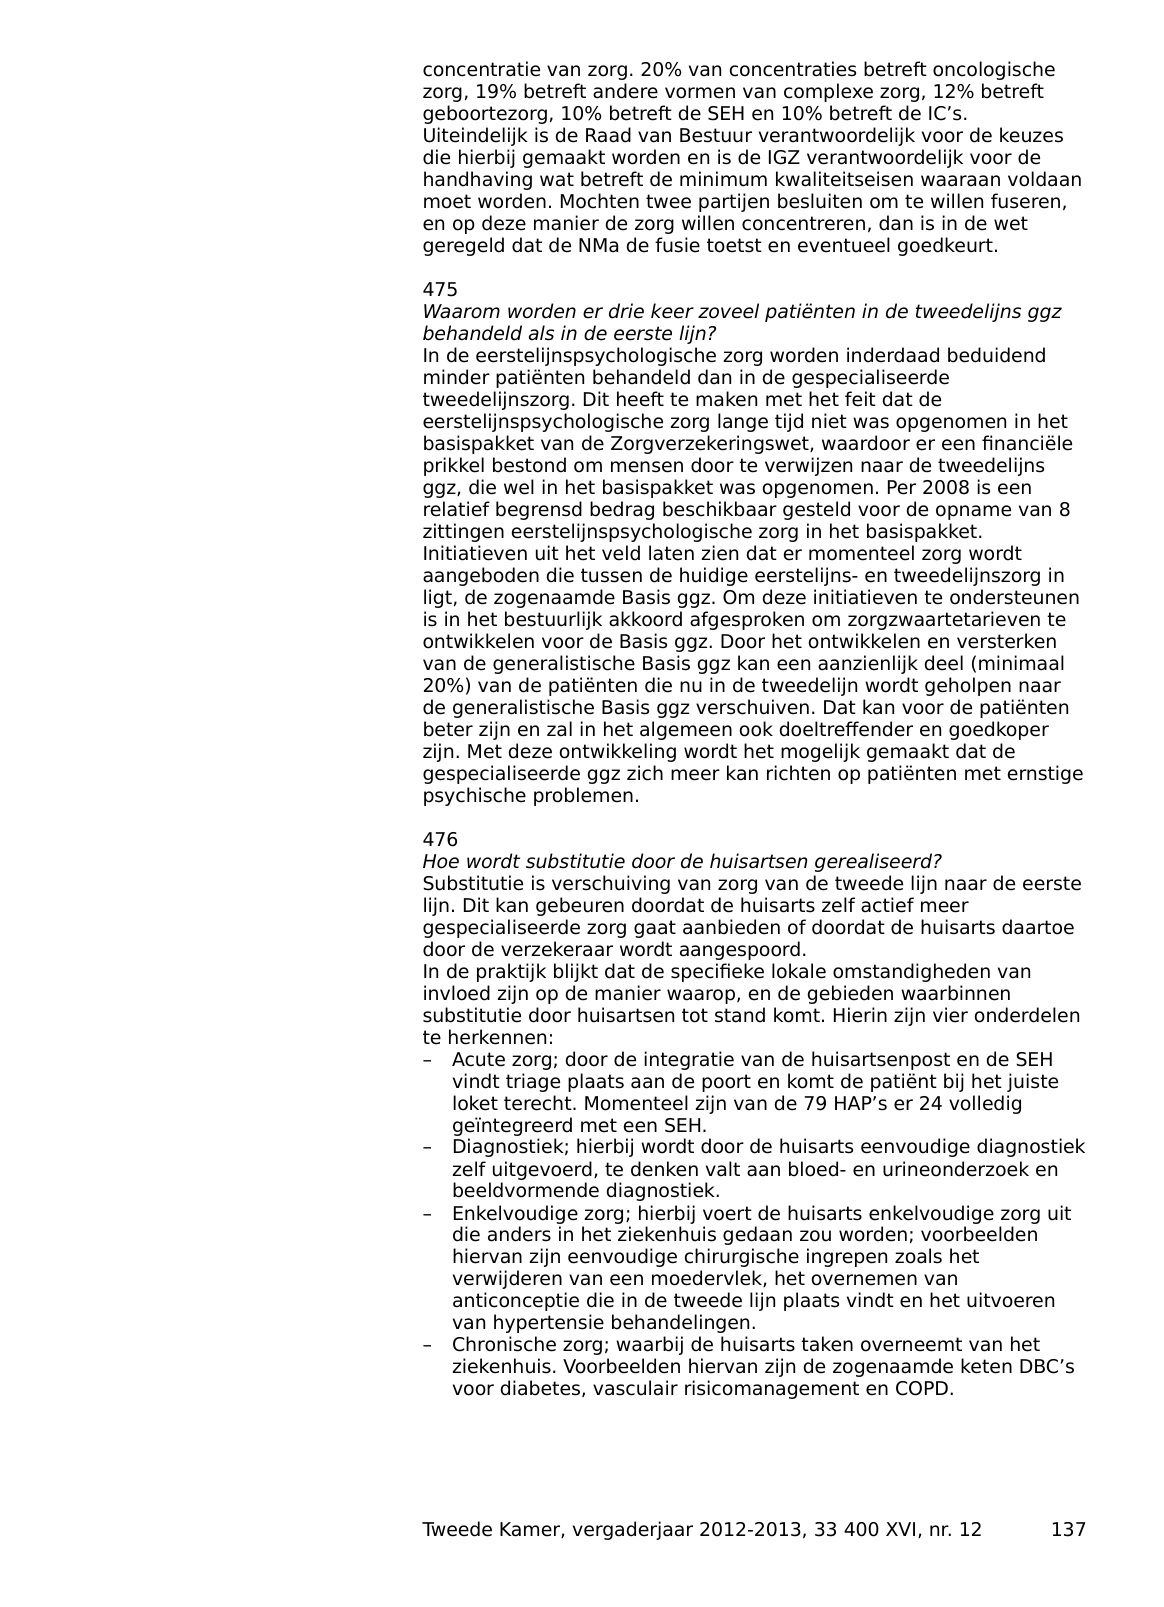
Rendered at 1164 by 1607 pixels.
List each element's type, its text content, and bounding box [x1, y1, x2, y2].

text In de praktijk blijkt dat de specifieke lokale omstandigheden van invloed zijn op de manier waarop, en de gebieden waarbinnen substitutie door huisartsen tot stand komt. Hierin zijn vier onderdelen te herkennen: [422, 961, 1087, 1048]
text Hoe wordt substitutie door de huisartsen gerealiseerd? [422, 851, 1087, 873]
text – Acute zorg; door de integratie van de huisartsenpost en de SEH vindt triage plaats aan de poort en komt de patiënt bij het juiste loket terecht. Momenteel zijn van de 79 HAP’s er 24 volledig geïntegreerd met een SEH. [422, 1048, 1087, 1136]
text concentratie van zorg. 20% van concentraties betreft oncologische zorg, 19% betreft andere vormen van complexe zorg, 12% betreft geboortezorg, 10% betreft de SEH en 10% betreft de IC’s. [422, 59, 1087, 125]
text – Enkelvoudige zorg; hierbij voert de huisarts enkelvoudige zorg uit die anders in het ziekenhuis gedaan zou worden; voorbeelden hiervan zijn eenvoudige chirurgische ingrepen zoals het verwijderen van een moedervlek, het overnemen van anticonceptie die in de tweede lijn plaats vindt en het uitvoeren van hypertensie behandelingen. [422, 1202, 1087, 1334]
text Substitutie is verschuiving van zorg van de tweede lijn naar de eerste lijn. Dit kan gebeuren doordat de huisarts zelf actief meer gespecialiseerde zorg gaat aanbieden of doordat de huisarts daartoe door de verzekeraar wordt aangespoord. [422, 873, 1087, 961]
text In de eerstelijnspsychologische zorg worden inderdaad beduidend minder patiënten behandeld dan in de gespecialiseerde tweedelijnszorg. Dit heeft te maken met het feit dat de eerstelijnspsychologische zorg lange tijd niet was opgenomen in het basispakket van de Zorgverzekeringswet, waardoor er een financiële prikkel bestond om mensen door te verwijzen naar de tweedelijns ggz, die wel in het basispakket was opgenomen. Per 2008 is een relatief begrensd bedrag beschikbaar gesteld voor de opname van 8 zittingen eerstelijnspsychologische zorg in het basispakket. Initiatieven uit het veld laten zien dat er momenteel zorg wordt aangeboden die tussen de huidige eerstelijns- en tweedelijnszorg in ligt, de zogenaamde Basis ggz. Om deze initiatieven te ondersteunen is in het bestuurlijk akkoord afgesproken om zorgzwaartetarieven te ontwikkelen voor de Basis ggz. Door het ontwikkelen en versterken van de generalistische Basis ggz kan een aanzienlijk deel (minimaal 20%) van de patiënten die nu in de tweedelijn wordt geholpen naar de generalistische Basis ggz verschuiven. Dat kan voor de patiënten beter zijn en zal in het algemeen ook doeltreffender en goedkoper zijn. Met deze ontwikkeling wordt het mogelijk gemaakt dat de gespecialiseerde ggz zich meer kan richten op patiënten met ernstige psychische problemen. [422, 345, 1087, 807]
text – Diagnostiek; hierbij wordt door de huisarts eenvoudige diagnostiek zelf uitgevoerd, te denken valt aan bloed- en urineonderzoek en beeldvormende diagnostiek. [422, 1136, 1087, 1202]
text 475 [422, 279, 1087, 301]
text Uiteindelijk is de Raad van Bestuur verantwoordelijk voor de keuzes die hierbij gemaakt worden en is de IGZ verantwoordelijk voor de handhaving wat betreft de minimum kwaliteitseisen waaraan voldaan moet worden. Mochten twee partijen besluiten om te willen fuseren, en op deze manier de zorg willen concentreren, dan is in de wet geregeld dat de NMa de fusie toetst en eventueel goedkeurt. [422, 125, 1087, 257]
text – Chronische zorg; waarbij de huisarts taken overneemt van het ziekenhuis. Voorbeelden hiervan zijn de zogenaamde keten DBC’s voor diabetes, vasculair risicomanagement en COPD. [422, 1334, 1087, 1400]
text 476 [422, 829, 1087, 851]
text Waarom worden er drie keer zoveel patiënten in de tweedelijns ggz behandeld als in de eerste lijn? [422, 301, 1087, 345]
